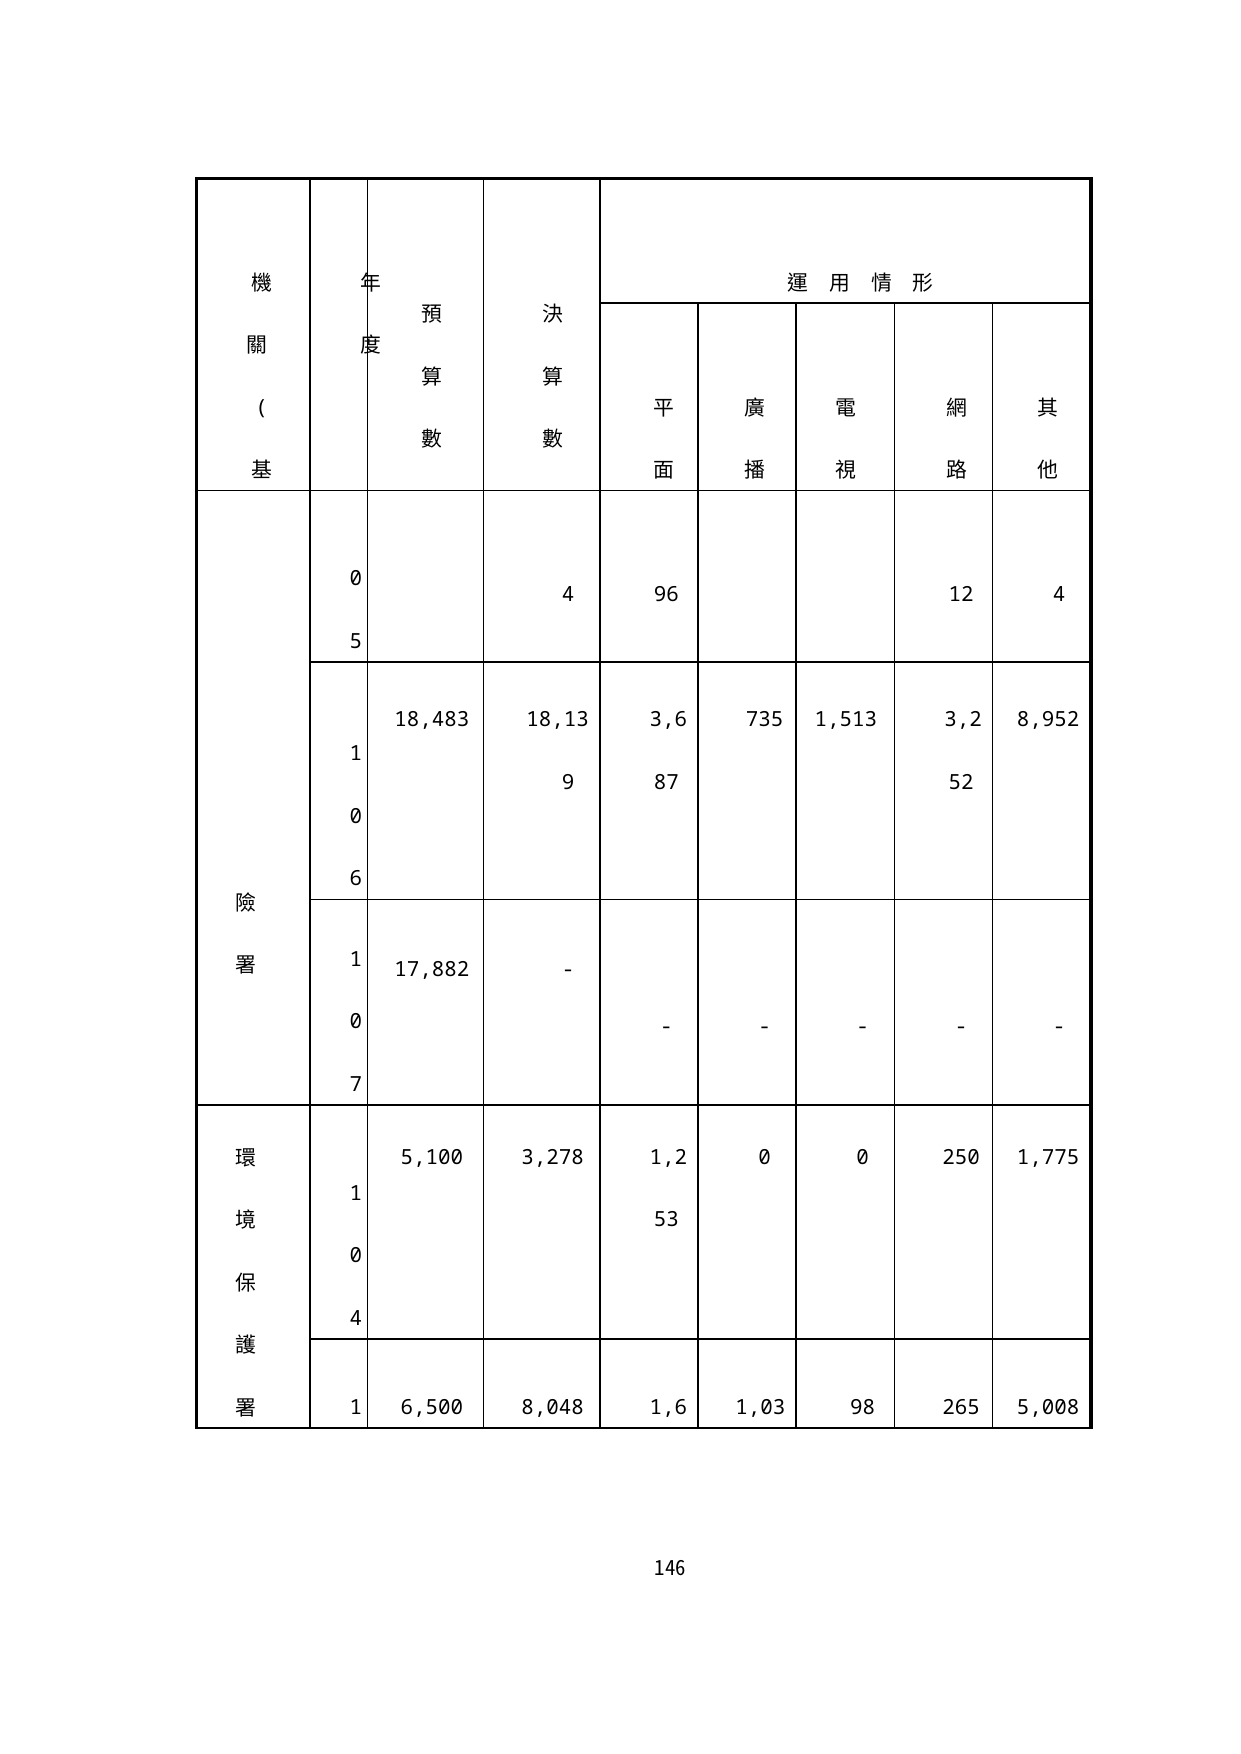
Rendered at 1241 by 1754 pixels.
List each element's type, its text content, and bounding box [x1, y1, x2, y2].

table_cell 98 [797, 1340, 894, 1427]
table_cell 網路 [895, 304, 992, 490]
table_cell 735 [699, 663, 795, 899]
table_cell 4 [993, 491, 1089, 661]
table_cell 1,513 [797, 663, 894, 899]
table_cell 4 [484, 491, 599, 661]
table_cell - [699, 900, 795, 1104]
table_cell 1,6 [601, 1340, 697, 1427]
table_header 決算數 [484, 180, 599, 490]
table_cell 1 [311, 1340, 367, 1427]
table_cell 1,03 [699, 1340, 795, 1427]
table_cell 05 [311, 491, 367, 661]
table_cell 106 [311, 663, 367, 899]
table_cell - [895, 900, 992, 1104]
table_header 機關(基金)名稱 [198, 180, 309, 490]
table_cell 廣播 [699, 304, 795, 490]
table_cell 環境保護署 [198, 1106, 309, 1427]
table_cell 104 [311, 1106, 367, 1338]
table_cell 5,008 [993, 1340, 1089, 1427]
table_cell 3,252 [895, 663, 992, 899]
table_cell 96 [601, 491, 697, 661]
table_cell 12 [895, 491, 992, 661]
table_cell 18,139 [484, 663, 599, 899]
table_cell 0 [797, 1106, 894, 1338]
table_cell - [797, 900, 894, 1104]
table_cell 其他 [993, 304, 1089, 490]
table_cell 6,500 [368, 1340, 483, 1427]
table_header 運用情形 [601, 180, 1089, 302]
table_cell 8,952 [993, 663, 1089, 899]
table_cell 電視 [797, 304, 894, 490]
table_cell [797, 491, 894, 661]
table_cell - [993, 900, 1089, 1104]
table_cell 18,483 [368, 663, 483, 899]
table_header 年度 [311, 180, 367, 490]
table_cell [368, 491, 483, 661]
table_cell 1,253 [601, 1106, 697, 1338]
table_header 預算數 [368, 180, 483, 490]
table_cell 平面 [601, 304, 697, 490]
table_cell 250 [895, 1106, 992, 1338]
table_cell 0 [699, 1106, 795, 1338]
table_cell 8,048 [484, 1340, 599, 1427]
table_cell 17,882 [368, 900, 483, 1104]
table_cell 1,775 [993, 1106, 1089, 1338]
table_cell 5,100 [368, 1106, 483, 1338]
table_cell 107 [311, 900, 367, 1104]
table_cell - [601, 900, 697, 1104]
table_cell 3,687 [601, 663, 697, 899]
table_cell 265 [895, 1340, 992, 1427]
table_cell 險署 [198, 491, 309, 1104]
table_cell [699, 491, 795, 661]
table_cell - [484, 900, 599, 1104]
table_cell 3,278 [484, 1106, 599, 1338]
